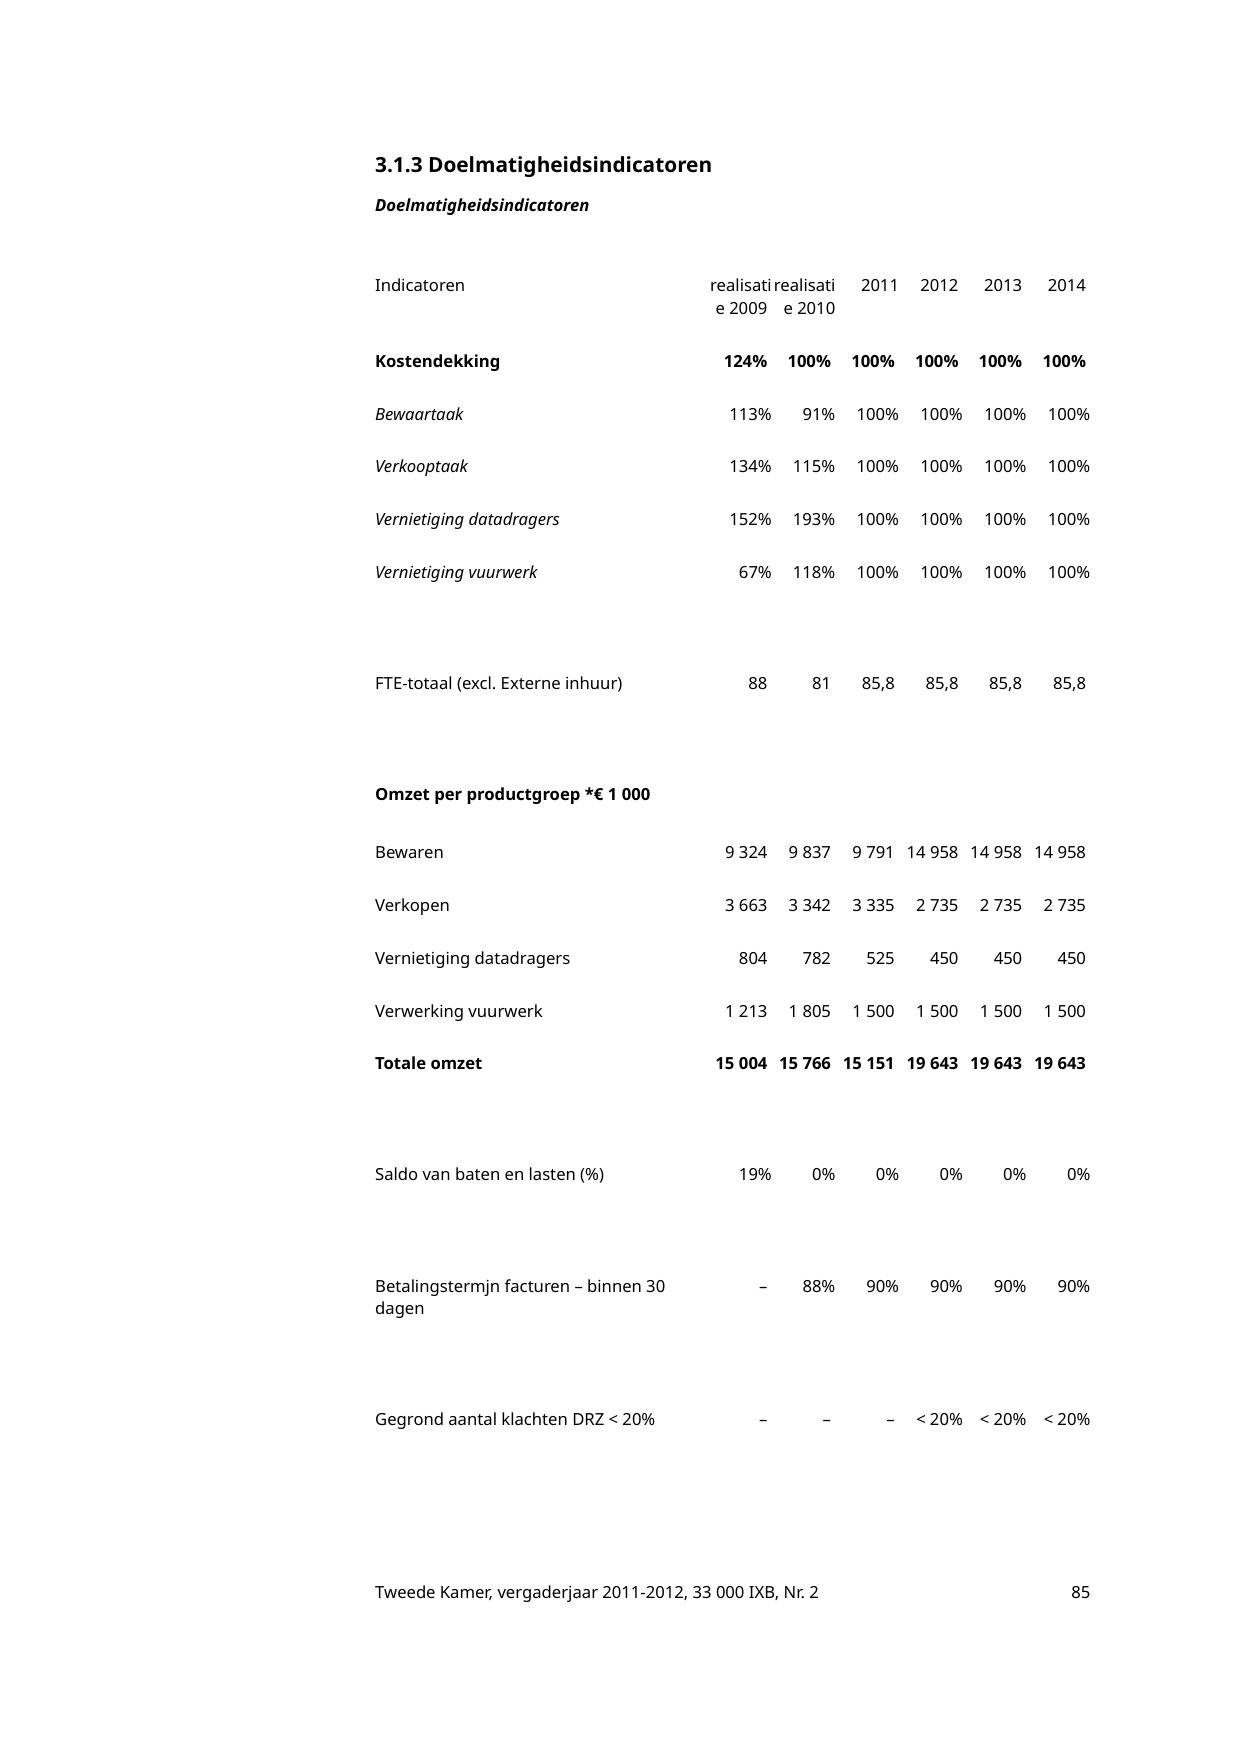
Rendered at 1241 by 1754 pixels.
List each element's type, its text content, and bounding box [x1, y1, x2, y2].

table_cell 113% [708, 402, 771, 455]
table_cell [708, 613, 771, 671]
table_cell 100% [835, 455, 899, 508]
table_cell 100% [835, 350, 899, 402]
table_cell [771, 1461, 835, 1519]
table_cell < 20% [899, 1408, 963, 1461]
table_cell [963, 613, 1026, 671]
table_header 2011 [835, 274, 899, 349]
table_cell [771, 1216, 835, 1274]
table_cell 3 335 [835, 894, 899, 946]
table_cell 115% [771, 455, 835, 508]
table_cell 0% [899, 1163, 963, 1216]
table_cell 19 643 [963, 1052, 1026, 1104]
table_cell 100% [1026, 402, 1090, 455]
table_cell 100% [899, 455, 963, 508]
table_cell 450 [1026, 946, 1090, 999]
table_cell 100% [963, 350, 1026, 402]
table_cell 100% [899, 402, 963, 455]
table_cell [835, 1216, 899, 1274]
table_cell 85,8 [835, 671, 899, 724]
table_cell [708, 1216, 771, 1274]
text 3.1.3 Doelmatigheidsindicatoren [375, 150, 1090, 178]
table_cell 1 500 [899, 999, 963, 1052]
table_cell [963, 1216, 1026, 1274]
table_cell 100% [899, 560, 963, 613]
table_cell 782 [771, 946, 835, 999]
table_cell 9 791 [835, 841, 899, 894]
table_cell 90% [1026, 1274, 1090, 1349]
table_cell [835, 783, 899, 841]
table_cell Vernietiging datadragers [375, 946, 708, 999]
table_cell [375, 1461, 708, 1519]
table_cell [835, 1350, 899, 1408]
table_cell 100% [963, 508, 1026, 560]
table_cell 90% [835, 1274, 899, 1349]
table_cell [963, 1105, 1026, 1163]
table_cell FTE-totaal (excl. Externe inhuur) [375, 671, 708, 724]
table_cell 134% [708, 455, 771, 508]
table_cell – [708, 1408, 771, 1461]
table_cell – [835, 1408, 899, 1461]
table_cell 2 735 [1026, 894, 1090, 946]
table_cell [375, 724, 708, 783]
table_cell 1 805 [771, 999, 835, 1052]
table_cell 81 [771, 671, 835, 724]
table_cell 100% [899, 350, 963, 402]
table_cell 2 735 [899, 894, 963, 946]
table_cell 124% [708, 350, 771, 402]
table_cell [963, 783, 1026, 841]
table_cell Vernietiging datadragers [375, 508, 708, 560]
table_cell Kostendekking [375, 350, 708, 402]
table_cell Betalingstermjn facturen – binnen 30 dagen [375, 1274, 708, 1349]
table_cell [899, 1216, 963, 1274]
table_cell [1026, 1216, 1090, 1274]
table_cell [963, 724, 1026, 783]
table_cell 3 663 [708, 894, 771, 946]
table_cell [375, 1105, 708, 1163]
table_cell [899, 1461, 963, 1519]
table_cell 19% [708, 1163, 771, 1216]
table_cell [963, 1350, 1026, 1408]
table_cell [1026, 1350, 1090, 1408]
table_cell 100% [771, 350, 835, 402]
table_cell 90% [963, 1274, 1026, 1349]
table_cell – [708, 1274, 771, 1349]
table_cell 100% [835, 560, 899, 613]
table_cell 100% [1026, 350, 1090, 402]
table_cell < 20% [1026, 1408, 1090, 1461]
table_cell 2 735 [963, 894, 1026, 946]
table_cell 0% [1026, 1163, 1090, 1216]
table_cell 88% [771, 1274, 835, 1349]
table_cell 15 004 [708, 1052, 771, 1104]
table_cell [375, 1350, 708, 1408]
table_cell 90% [899, 1274, 963, 1349]
table_cell Gegrond aantal klachten DRZ < 20% [375, 1408, 708, 1461]
table_cell 14 958 [963, 841, 1026, 894]
table_cell [771, 1350, 835, 1408]
table_cell [899, 1105, 963, 1163]
table_cell Bewaartaak [375, 402, 708, 455]
table_cell 804 [708, 946, 771, 999]
table_cell [708, 1350, 771, 1408]
table_cell 193% [771, 508, 835, 560]
table_cell Vernietiging vuurwerk [375, 560, 708, 613]
table_cell 19 643 [1026, 1052, 1090, 1104]
table_cell – [771, 1408, 835, 1461]
table_cell 100% [963, 560, 1026, 613]
table_header 2013 [963, 274, 1026, 349]
table_cell 85,8 [1026, 671, 1090, 724]
table_cell Bewaren [375, 841, 708, 894]
table_cell [835, 1105, 899, 1163]
table_cell 19 643 [899, 1052, 963, 1104]
table_cell 88 [708, 671, 771, 724]
table_cell 91% [771, 402, 835, 455]
table_header realisatie 2009 [708, 274, 771, 349]
table_cell [1026, 724, 1090, 783]
table_cell 15 766 [771, 1052, 835, 1104]
table_cell [1026, 1461, 1090, 1519]
table_cell [835, 613, 899, 671]
table_cell [771, 613, 835, 671]
table_cell 100% [899, 508, 963, 560]
table_cell [899, 1350, 963, 1408]
table_cell 450 [899, 946, 963, 999]
table_cell 14 958 [1026, 841, 1090, 894]
table_header Indicatoren [375, 274, 708, 349]
table_cell [899, 783, 963, 841]
table_cell 1 500 [1026, 999, 1090, 1052]
table_cell [835, 1461, 899, 1519]
table_header 2012 [899, 274, 963, 349]
table_cell [708, 783, 771, 841]
table_cell 1 500 [835, 999, 899, 1052]
table_cell 0% [963, 1163, 1026, 1216]
table_cell Totale omzet [375, 1052, 708, 1104]
table_cell Verwerking vuurwerk [375, 999, 708, 1052]
table_cell 100% [1026, 560, 1090, 613]
table_header realisatie 2010 [771, 274, 835, 349]
table_cell [1026, 613, 1090, 671]
table_cell 15 151 [835, 1052, 899, 1104]
table_cell 525 [835, 946, 899, 999]
table_cell 100% [835, 402, 899, 455]
table_cell 3 342 [771, 894, 835, 946]
table_cell [835, 724, 899, 783]
table_cell [963, 1461, 1026, 1519]
table_cell [708, 724, 771, 783]
table_cell [899, 724, 963, 783]
table_cell 1 500 [963, 999, 1026, 1052]
table_cell 14 958 [899, 841, 963, 894]
table_cell Verkopen [375, 894, 708, 946]
table_cell [708, 1461, 771, 1519]
table_cell [771, 783, 835, 841]
table_cell 0% [835, 1163, 899, 1216]
table_cell [1026, 1105, 1090, 1163]
table_cell 85,8 [899, 671, 963, 724]
table_cell 100% [963, 402, 1026, 455]
table_cell 67% [708, 560, 771, 613]
table_cell 0% [771, 1163, 835, 1216]
table_cell [375, 613, 708, 671]
table_cell 1 213 [708, 999, 771, 1052]
table_cell 85,8 [963, 671, 1026, 724]
table_cell 100% [963, 455, 1026, 508]
table_cell [899, 613, 963, 671]
table_cell < 20% [963, 1408, 1026, 1461]
table_cell [771, 724, 835, 783]
table_cell 100% [1026, 508, 1090, 560]
table_cell 450 [963, 946, 1026, 999]
table_cell [375, 1216, 708, 1274]
table_cell 9 837 [771, 841, 835, 894]
table_cell Omzet per productgroep *€ 1 000 [375, 783, 708, 841]
table_cell Saldo van baten en lasten (%) [375, 1163, 708, 1216]
text Doelmatigheidsindicatoren [375, 193, 1090, 216]
table_cell 118% [771, 560, 835, 613]
table_cell [708, 1105, 771, 1163]
table_cell [771, 1105, 835, 1163]
table_cell Verkooptaak [375, 455, 708, 508]
table_header 2014 [1026, 274, 1090, 349]
table_cell 9 324 [708, 841, 771, 894]
table_cell 100% [835, 508, 899, 560]
table_cell 152% [708, 508, 771, 560]
table_cell [1026, 783, 1090, 841]
table_cell 100% [1026, 455, 1090, 508]
